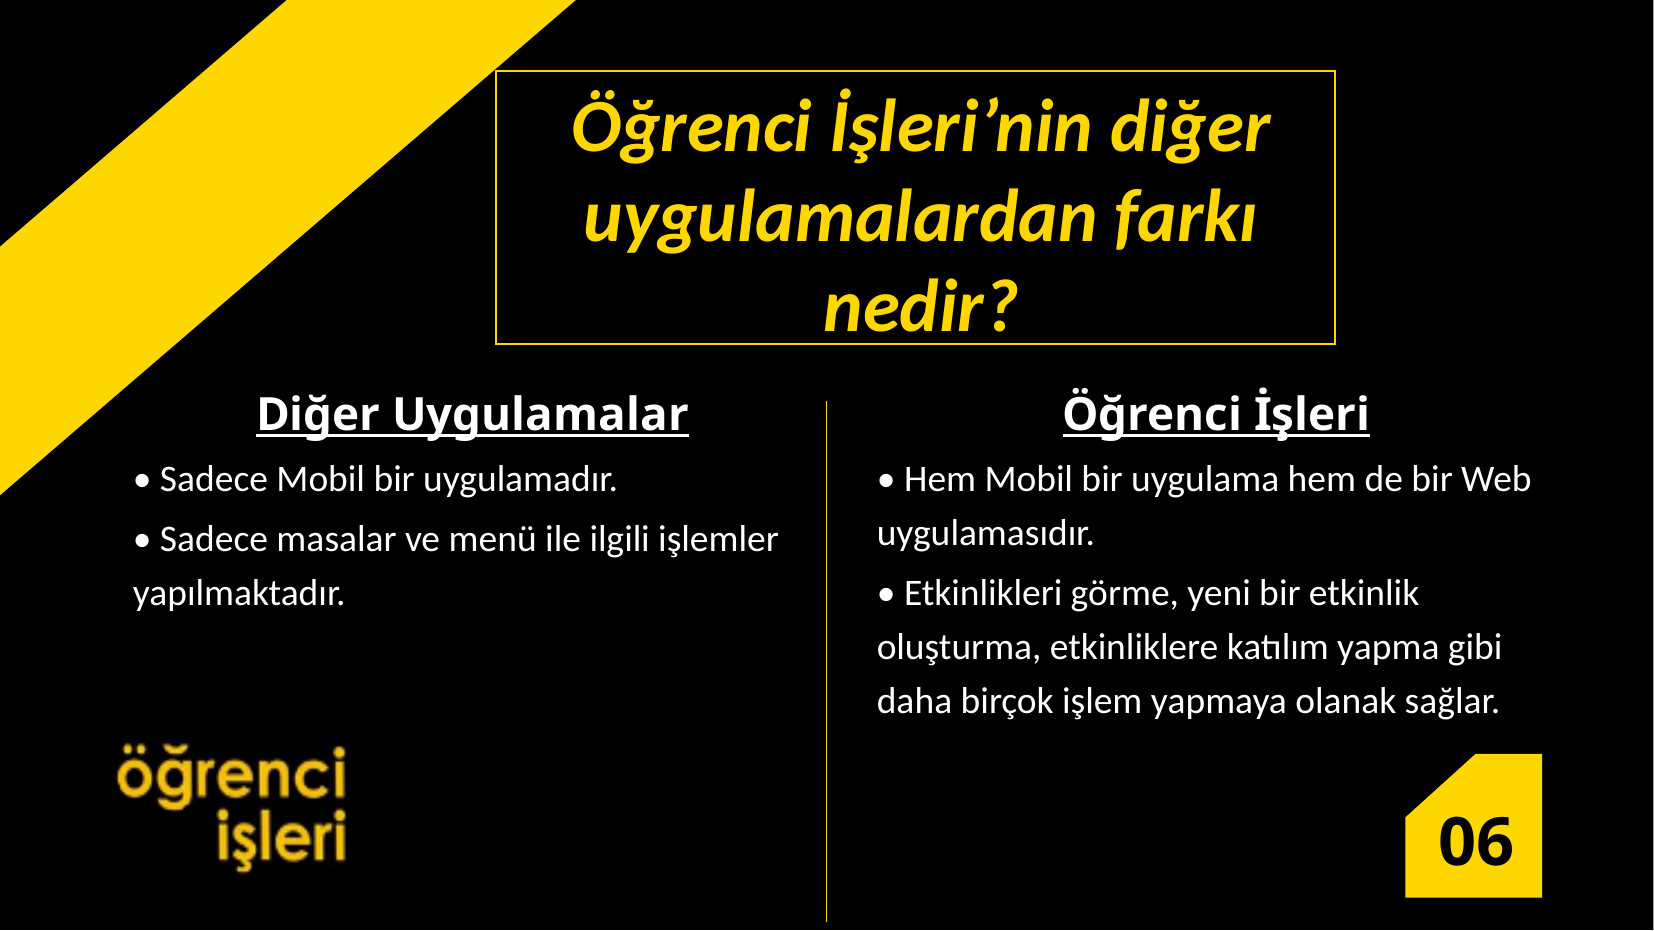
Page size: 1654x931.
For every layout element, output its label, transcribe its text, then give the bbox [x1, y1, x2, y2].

text_box Diğer Uygulamalar • Sadece Mobil bir uygulamadır. • Sadece masalar ve menü ile ilgili işlemler yapılmaktadır. [118, 366, 827, 848]
text_box Öğrenci İşleri’nin diğer uygulamalardan farkı nedir? [497, 72, 1334, 343]
text_box [0, 0, 576, 496]
picture [70, 708, 420, 929]
text_box Öğrenci İşleri • Hem Mobil bir uygulama hem de bir Web uygulamasıdır. • Etkinlikleri görme, yeni bir etkinlik oluşturma, etkinliklere katılım yapma gibi daha birçok işlem yapmaya olanak sağlar. [862, 366, 1571, 931]
text_box Öğrenci İşleri’nin diğer uygulamalardan farkı nedir? [496, 69, 1347, 355]
